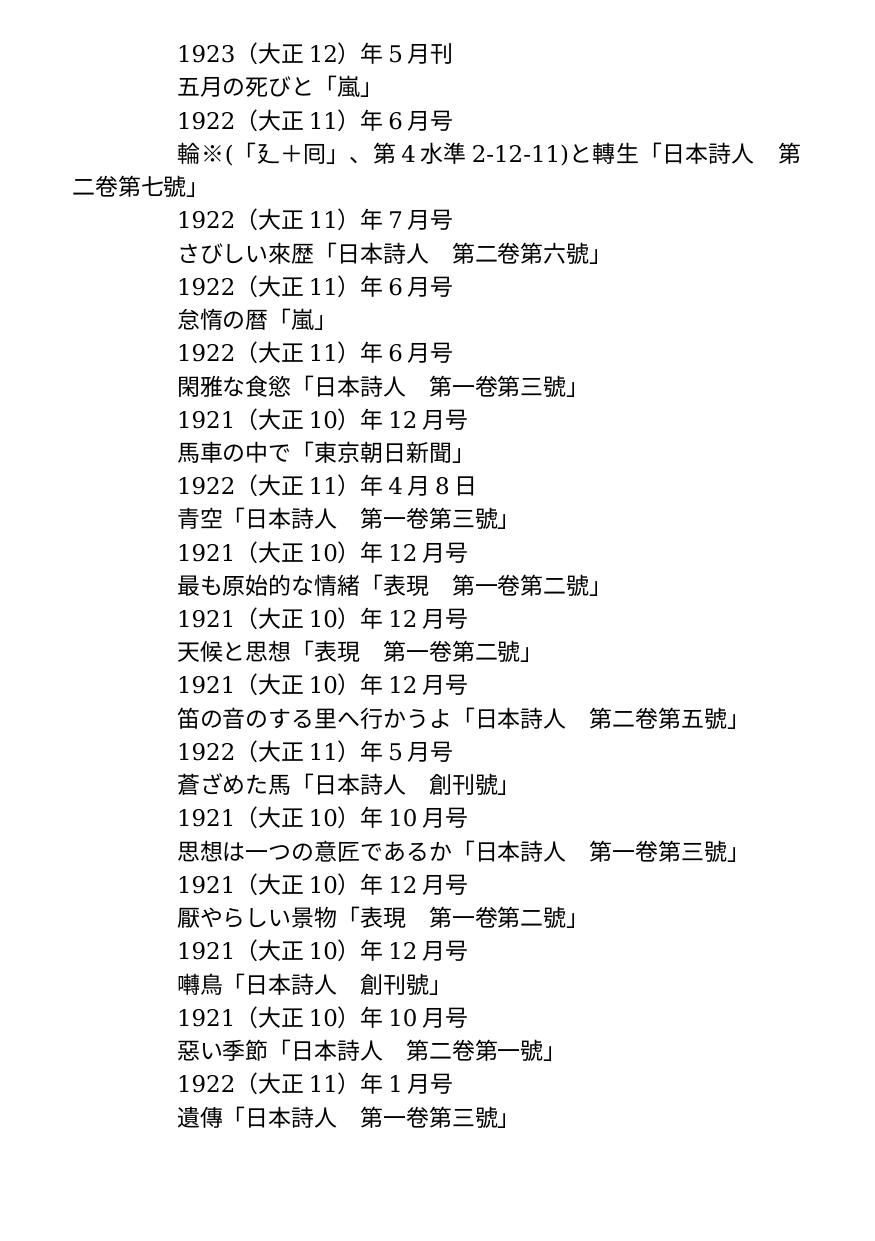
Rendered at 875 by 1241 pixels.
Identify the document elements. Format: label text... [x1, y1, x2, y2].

text 輪※(「廴＋囘」、第4水準2-12-11)と轉生「日本詩人 第二卷第七號」 [72, 136, 802, 202]
text 1922（大正11）年6月号 [72, 269, 802, 302]
text 1921（大正10）年12月号 [72, 601, 802, 634]
text 1921（大正10）年10月号 [72, 800, 802, 833]
text 1922（大正11）年6月号 [72, 102, 802, 136]
text 馬車の中で「東京朝日新聞」 [72, 435, 802, 468]
text 1921（大正10）年12月号 [72, 402, 802, 435]
text 蒼ざめた馬「日本詩人 創刊號」 [72, 767, 802, 800]
text 青空「日本詩人 第一卷第三號」 [72, 501, 802, 534]
text 天候と思想「表現 第一卷第二號」 [72, 634, 802, 667]
text 1922（大正11）年6月号 [72, 335, 802, 368]
text 1922（大正11）年4月8日 [72, 468, 802, 501]
text 1922（大正11）年7月号 [72, 202, 802, 235]
text さびしい來歴「日本詩人 第二卷第六號」 [72, 235, 802, 269]
text 1922（大正11）年5月号 [72, 734, 802, 767]
text 1921（大正10）年12月号 [72, 933, 802, 966]
text 1921（大正10）年10月号 [72, 1000, 802, 1033]
text 1921（大正10）年12月号 [72, 534, 802, 568]
text 1923（大正12）年5月刊 [72, 36, 802, 69]
text 囀鳥「日本詩人 創刊號」 [72, 966, 802, 1000]
text 1921（大正10）年12月号 [72, 867, 802, 900]
text 惡い季節「日本詩人 第二卷第一號」 [72, 1033, 802, 1066]
text 怠惰の暦「嵐」 [72, 302, 802, 335]
text 閑雅な食慾「日本詩人 第一卷第三號」 [72, 368, 802, 402]
text 1922（大正11）年1月号 [72, 1066, 802, 1099]
text 厭やらしい景物「表現 第一卷第二號」 [72, 900, 802, 933]
text 笛の音のする里へ行かうよ「日本詩人 第二卷第五號」 [72, 701, 802, 734]
text 1921（大正10）年12月号 [72, 667, 802, 701]
text 遺傳「日本詩人 第一卷第三號」 [72, 1099, 802, 1133]
text 思想は一つの意匠であるか「日本詩人 第一卷第三號」 [72, 833, 802, 867]
text 最も原始的な情緒「表現 第一卷第二號」 [72, 568, 802, 601]
text 五月の死びと「嵐」 [72, 69, 802, 102]
